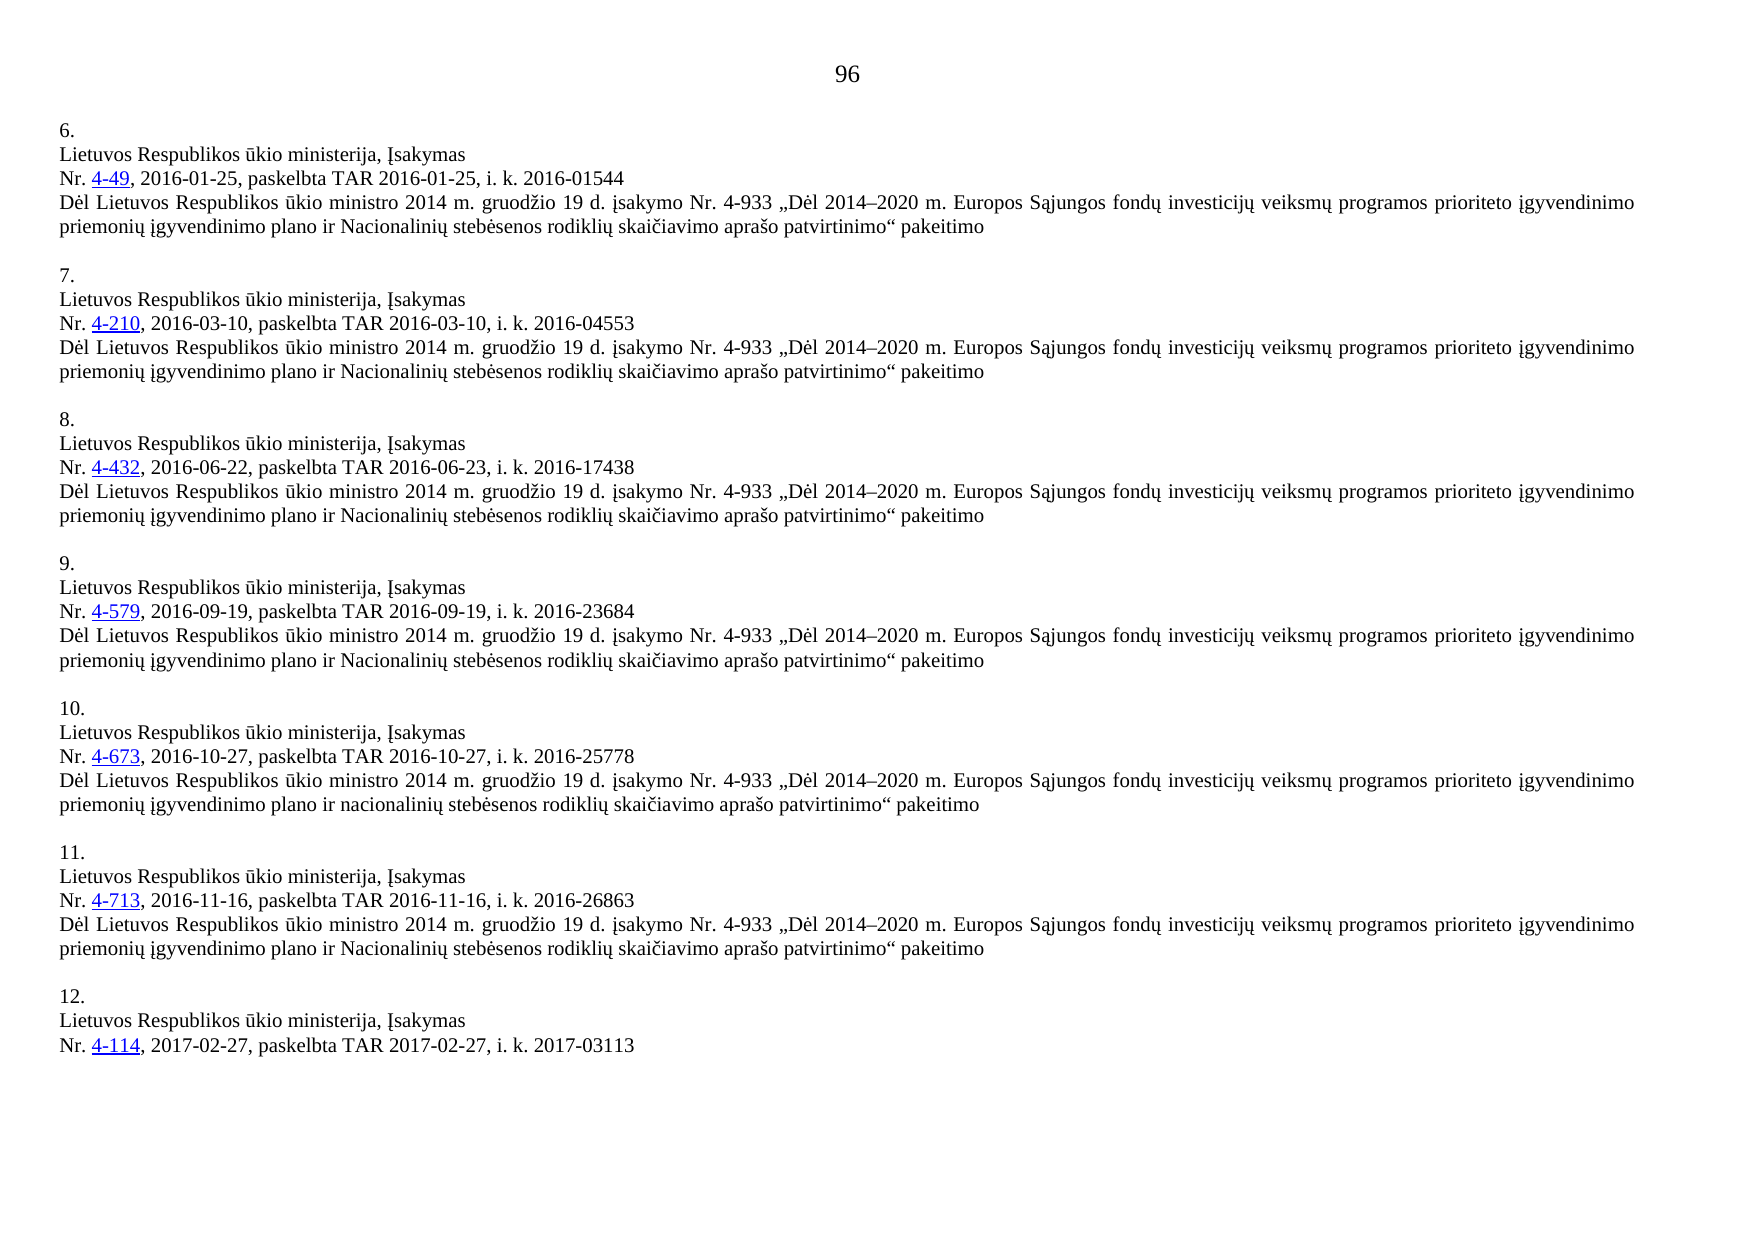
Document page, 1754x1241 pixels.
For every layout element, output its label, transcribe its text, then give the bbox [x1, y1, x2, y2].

text Lietuvos Respublikos ūkio ministerija, Įsakymas [59, 575, 1636, 599]
text Lietuvos Respublikos ūkio ministerija, Įsakymas [59, 864, 1636, 888]
text 12. [59, 984, 1636, 1008]
text Nr. 4-713, 2016-11-16, paskelbta TAR 2016-11-16, i. k. 2016-26863 [59, 888, 1636, 912]
text Lietuvos Respublikos ūkio ministerija, Įsakymas [59, 142, 1636, 166]
text Dėl Lietuvos Respublikos ūkio ministro 2014 m. gruodžio 19 d. įsakymo Nr. 4-933 „Dėl 2014–2020 m. Europos Sąjungos fondų investicijų veiksmų programos prioriteto įgyvendinimo priemonių įgyvendinimo plano ir Nacionalinių stebėsenos rodiklių skaičiavimo aprašo patvirtinimo“ pakeitimo [59, 479, 1636, 527]
text Nr. 4-579, 2016-09-19, paskelbta TAR 2016-09-19, i. k. 2016-23684 [59, 599, 1636, 623]
text Dėl Lietuvos Respublikos ūkio ministro 2014 m. gruodžio 19 d. įsakymo Nr. 4-933 „Dėl 2014–2020 m. Europos Sąjungos fondų investicijų veiksmų programos prioriteto įgyvendinimo priemonių įgyvendinimo plano ir Nacionalinių stebėsenos rodiklių skaičiavimo aprašo patvirtinimo“ pakeitimo [59, 190, 1636, 238]
text Dėl Lietuvos Respublikos ūkio ministro 2014 m. gruodžio 19 d. įsakymo Nr. 4-933 „Dėl 2014–2020 m. Europos Sąjungos fondų investicijų veiksmų programos prioriteto įgyvendinimo priemonių įgyvendinimo plano ir Nacionalinių stebėsenos rodiklių skaičiavimo aprašo patvirtinimo“ pakeitimo [59, 335, 1636, 383]
text Nr. 4-673, 2016-10-27, paskelbta TAR 2016-10-27, i. k. 2016-25778 [59, 744, 1636, 768]
text Lietuvos Respublikos ūkio ministerija, Įsakymas [59, 720, 1636, 744]
text Dėl Lietuvos Respublikos ūkio ministro 2014 m. gruodžio 19 d. įsakymo Nr. 4-933 „Dėl 2014–2020 m. Europos Sąjungos fondų investicijų veiksmų programos prioriteto įgyvendinimo priemonių įgyvendinimo plano ir Nacionalinių stebėsenos rodiklių skaičiavimo aprašo patvirtinimo“ pakeitimo [59, 623, 1636, 672]
text 7. [59, 262, 1636, 287]
text 10. [59, 696, 1636, 720]
text Lietuvos Respublikos ūkio ministerija, Įsakymas [59, 287, 1636, 311]
text Nr. 4-432, 2016-06-22, paskelbta TAR 2016-06-23, i. k. 2016-17438 [59, 455, 1636, 479]
text Dėl Lietuvos Respublikos ūkio ministro 2014 m. gruodžio 19 d. įsakymo Nr. 4-933 „Dėl 2014–2020 m. Europos Sąjungos fondų investicijų veiksmų programos prioriteto įgyvendinimo priemonių įgyvendinimo plano ir nacionalinių stebėsenos rodiklių skaičiavimo aprašo patvirtinimo“ pakeitimo [59, 768, 1636, 816]
text 9. [59, 551, 1636, 575]
text Lietuvos Respublikos ūkio ministerija, Įsakymas [59, 1008, 1636, 1032]
text Nr. 4-210, 2016-03-10, paskelbta TAR 2016-03-10, i. k. 2016-04553 [59, 311, 1636, 335]
text 6. [59, 118, 1636, 142]
text Nr. 4-114, 2017-02-27, paskelbta TAR 2017-02-27, i. k. 2017-03113 [59, 1032, 1636, 1057]
text 11. [59, 840, 1636, 864]
text 8. [59, 407, 1636, 431]
text Dėl Lietuvos Respublikos ūkio ministro 2014 m. gruodžio 19 d. įsakymo Nr. 4-933 „Dėl 2014–2020 m. Europos Sąjungos fondų investicijų veiksmų programos prioriteto įgyvendinimo priemonių įgyvendinimo plano ir Nacionalinių stebėsenos rodiklių skaičiavimo aprašo patvirtinimo“ pakeitimo [59, 912, 1636, 960]
text Nr. 4-49, 2016-01-25, paskelbta TAR 2016-01-25, i. k. 2016-01544 [59, 166, 1636, 190]
text Lietuvos Respublikos ūkio ministerija, Įsakymas [59, 431, 1636, 455]
